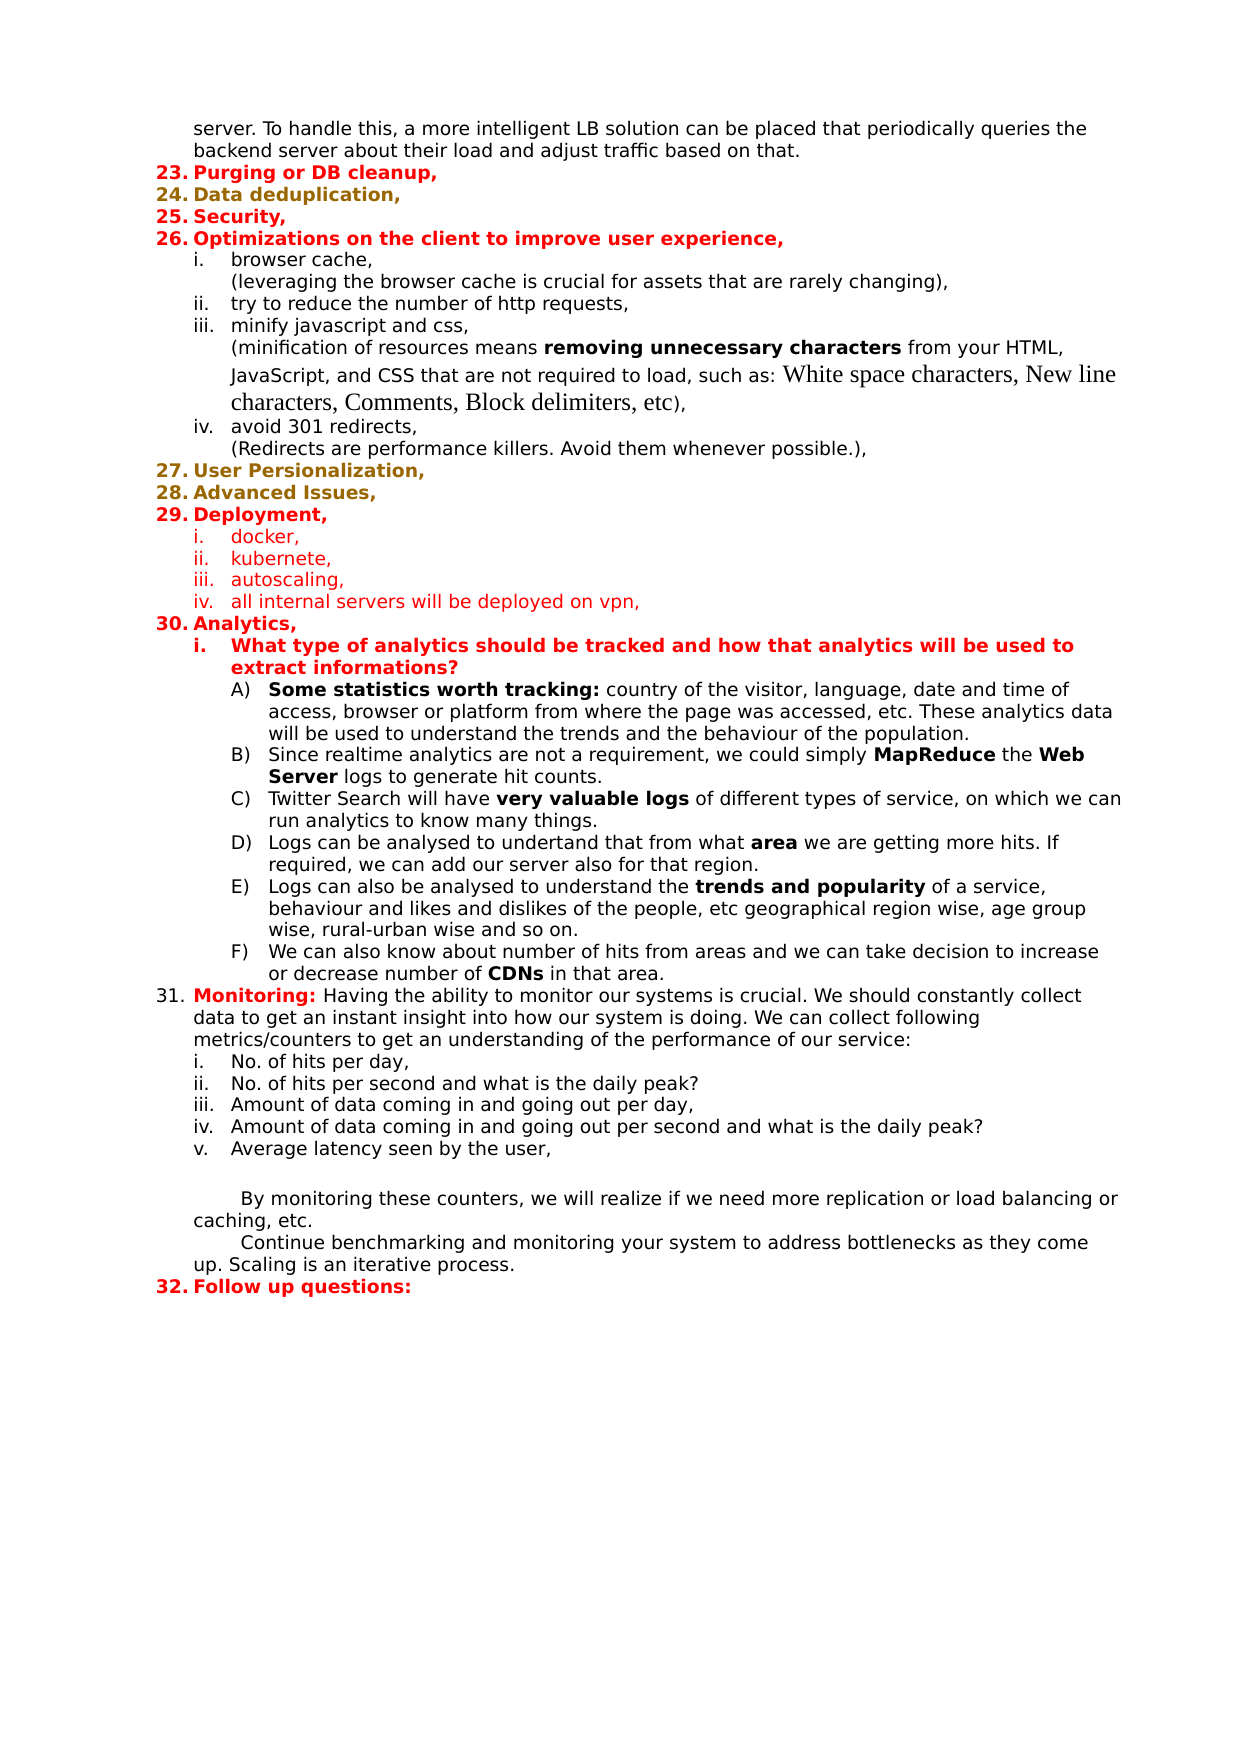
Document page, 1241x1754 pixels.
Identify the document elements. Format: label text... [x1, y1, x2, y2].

list Follow up questions: [156, 1276, 1122, 1298]
list Continue benchmarking and monitoring your system to address bottlenecks as they come up. Scaling is an iterative process. [156, 1232, 1122, 1276]
list docker, [193, 526, 1122, 547]
list avoid 301 redirects, [193, 416, 1122, 438]
list all internal servers will be deployed on vpn, [193, 591, 1122, 613]
list (minification of resources means removing unnecessary characters from your HTML, JavaScript, and CSS that are not required to load, such as: White space characters, New line characters, Comments, Block delimiters, etc), [193, 337, 1122, 416]
list Purging or DB cleanup, [156, 162, 1122, 184]
list Amount of data coming in and going out per second and what is the daily peak? [193, 1116, 1122, 1138]
list Some statistics worth tracking: country of the visitor, language, date and time of access, browser or platform from where the page was accessed, etc. These analytics data will be used to understand the trends and the behaviour of the population. [231, 679, 1122, 744]
list (Redirects are performance killers. Avoid them whenever possible.), [193, 438, 1122, 460]
list Advanced Issues, [156, 482, 1122, 504]
list Average latency seen by the user, [193, 1138, 1122, 1160]
list Optimizations on the client to improve user experience, [156, 227, 1122, 249]
list We can also know about number of hits from areas and we can take decision to increase or decrease number of CDNs in that area. [231, 941, 1122, 985]
list Monitoring: Having the ability to monitor our systems is crucial. We should constantly collect data to get an instant insight into how our system is doing. We can collect following metrics/counters to get an understanding of the performance of our service: [156, 985, 1122, 1051]
list (leveraging the browser cache is crucial for assets that are rarely changing), [193, 271, 1122, 293]
list No. of hits per day, [193, 1051, 1122, 1072]
list What type of analytics should be tracked and how that analytics will be used to extract informations? [193, 635, 1122, 679]
list No. of hits per second and what is the daily peak? [193, 1072, 1122, 1094]
list server. To handle this, a more intelligent LB solution can be placed that periodically queries the backend server about their load and adjust traffic based on that. [156, 118, 1122, 162]
list browser cache, [193, 249, 1122, 271]
list Deployment, [156, 504, 1122, 526]
list Data deduplication, [156, 184, 1122, 206]
list Analytics, [156, 613, 1122, 635]
list Amount of data coming in and going out per day, [193, 1094, 1122, 1116]
list By monitoring these counters, we will realize if we need more replication or load balancing or caching, etc. [156, 1188, 1122, 1232]
list User Persionalization, [156, 460, 1122, 482]
list autoscaling, [193, 569, 1122, 591]
list Since realtime analytics are not a requirement, we could simply MapReduce the Web Server logs to generate hit counts. [231, 744, 1122, 788]
list Twitter Search will have very valuable logs of different types of service, on which we can run analytics to know many things. [231, 788, 1122, 832]
list Logs can also be analysed to understand the trends and popularity of a service, behaviour and likes and dislikes of the people, etc geographical region wise, age group wise, rural-urban wise and so on. [231, 876, 1122, 941]
list minify javascript and css, [193, 315, 1122, 337]
list kubernete, [193, 547, 1122, 569]
list try to reduce the number of http requests, [193, 293, 1122, 315]
list Logs can be analysed to undertand that from what area we are getting more hits. If required, we can add our server also for that region. [231, 832, 1122, 876]
list Security, [156, 206, 1122, 227]
